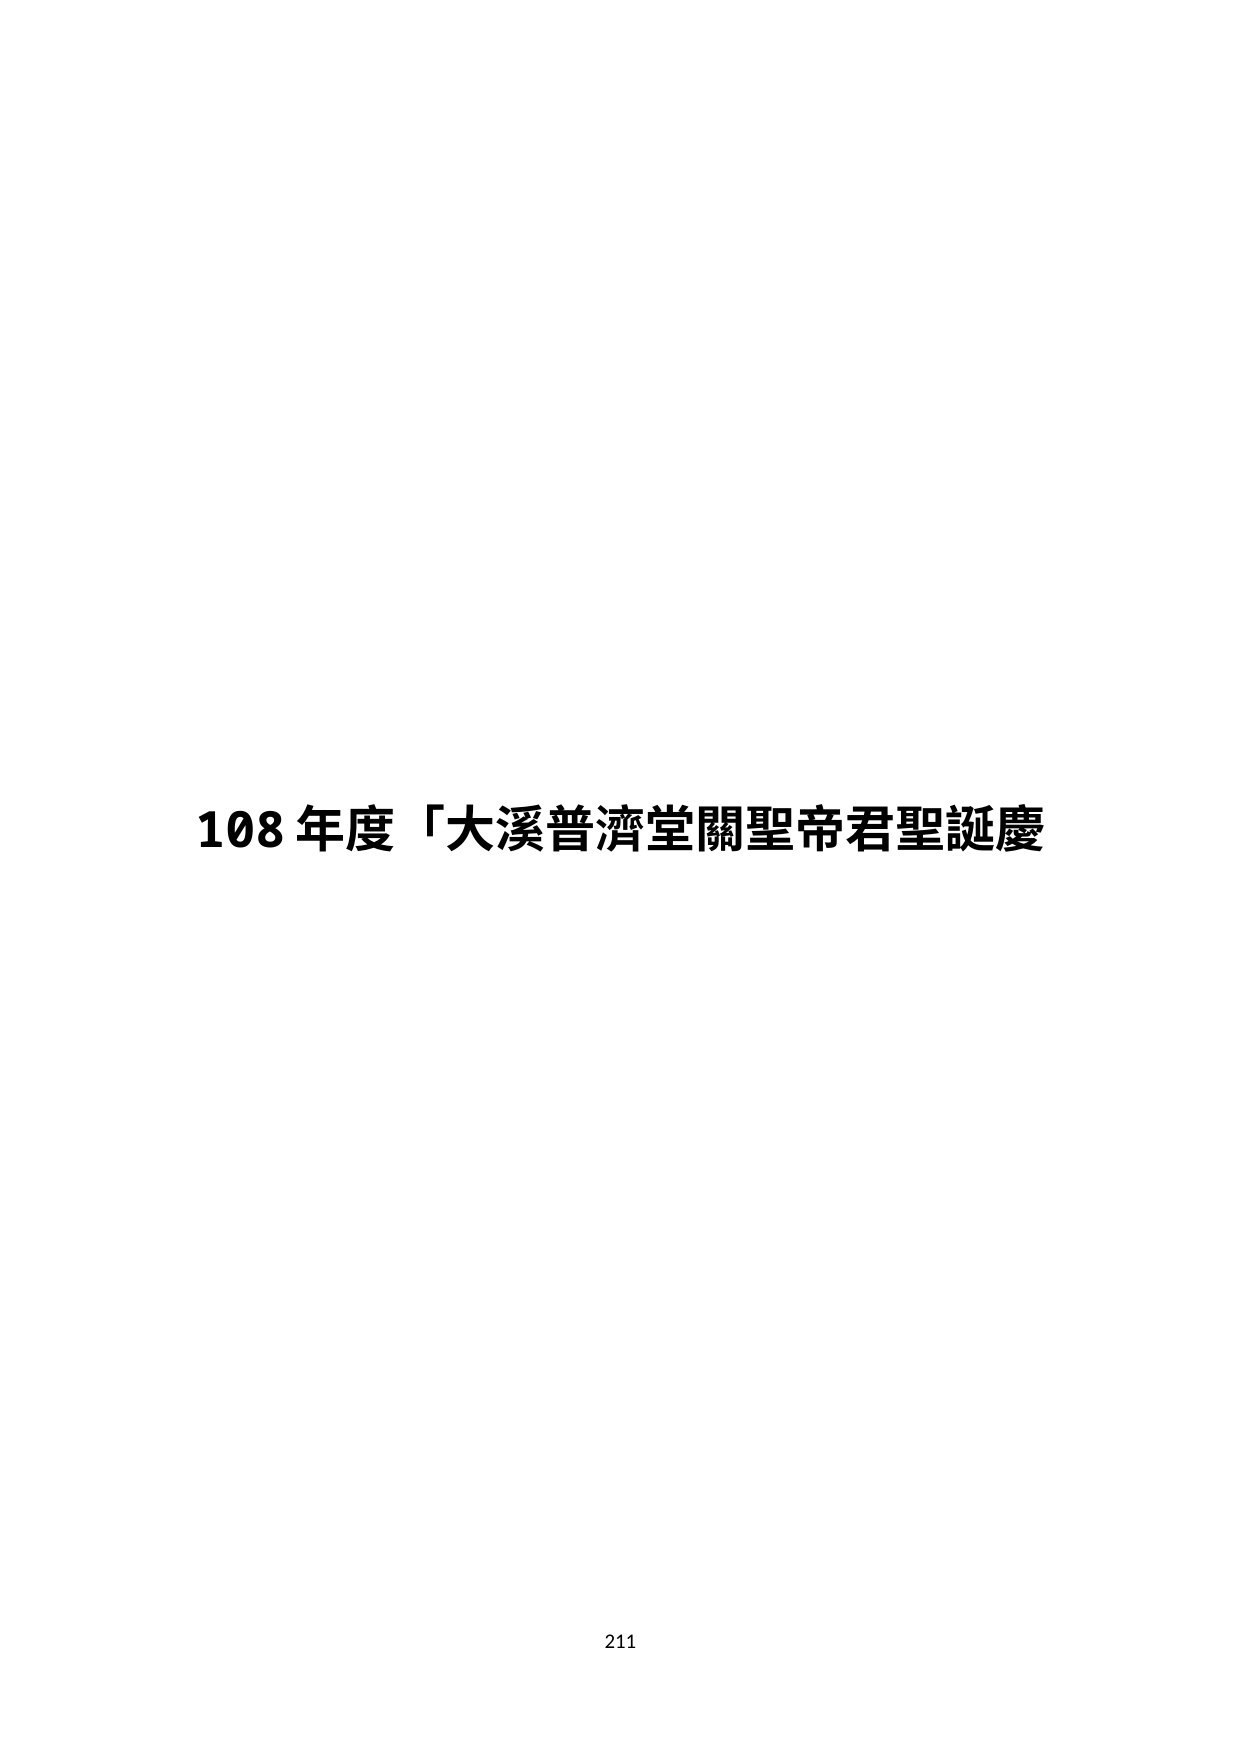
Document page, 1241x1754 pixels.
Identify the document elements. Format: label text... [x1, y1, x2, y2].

text 108年度「大溪普濟堂關聖帝君聖誕慶 [177, 789, 1063, 862]
